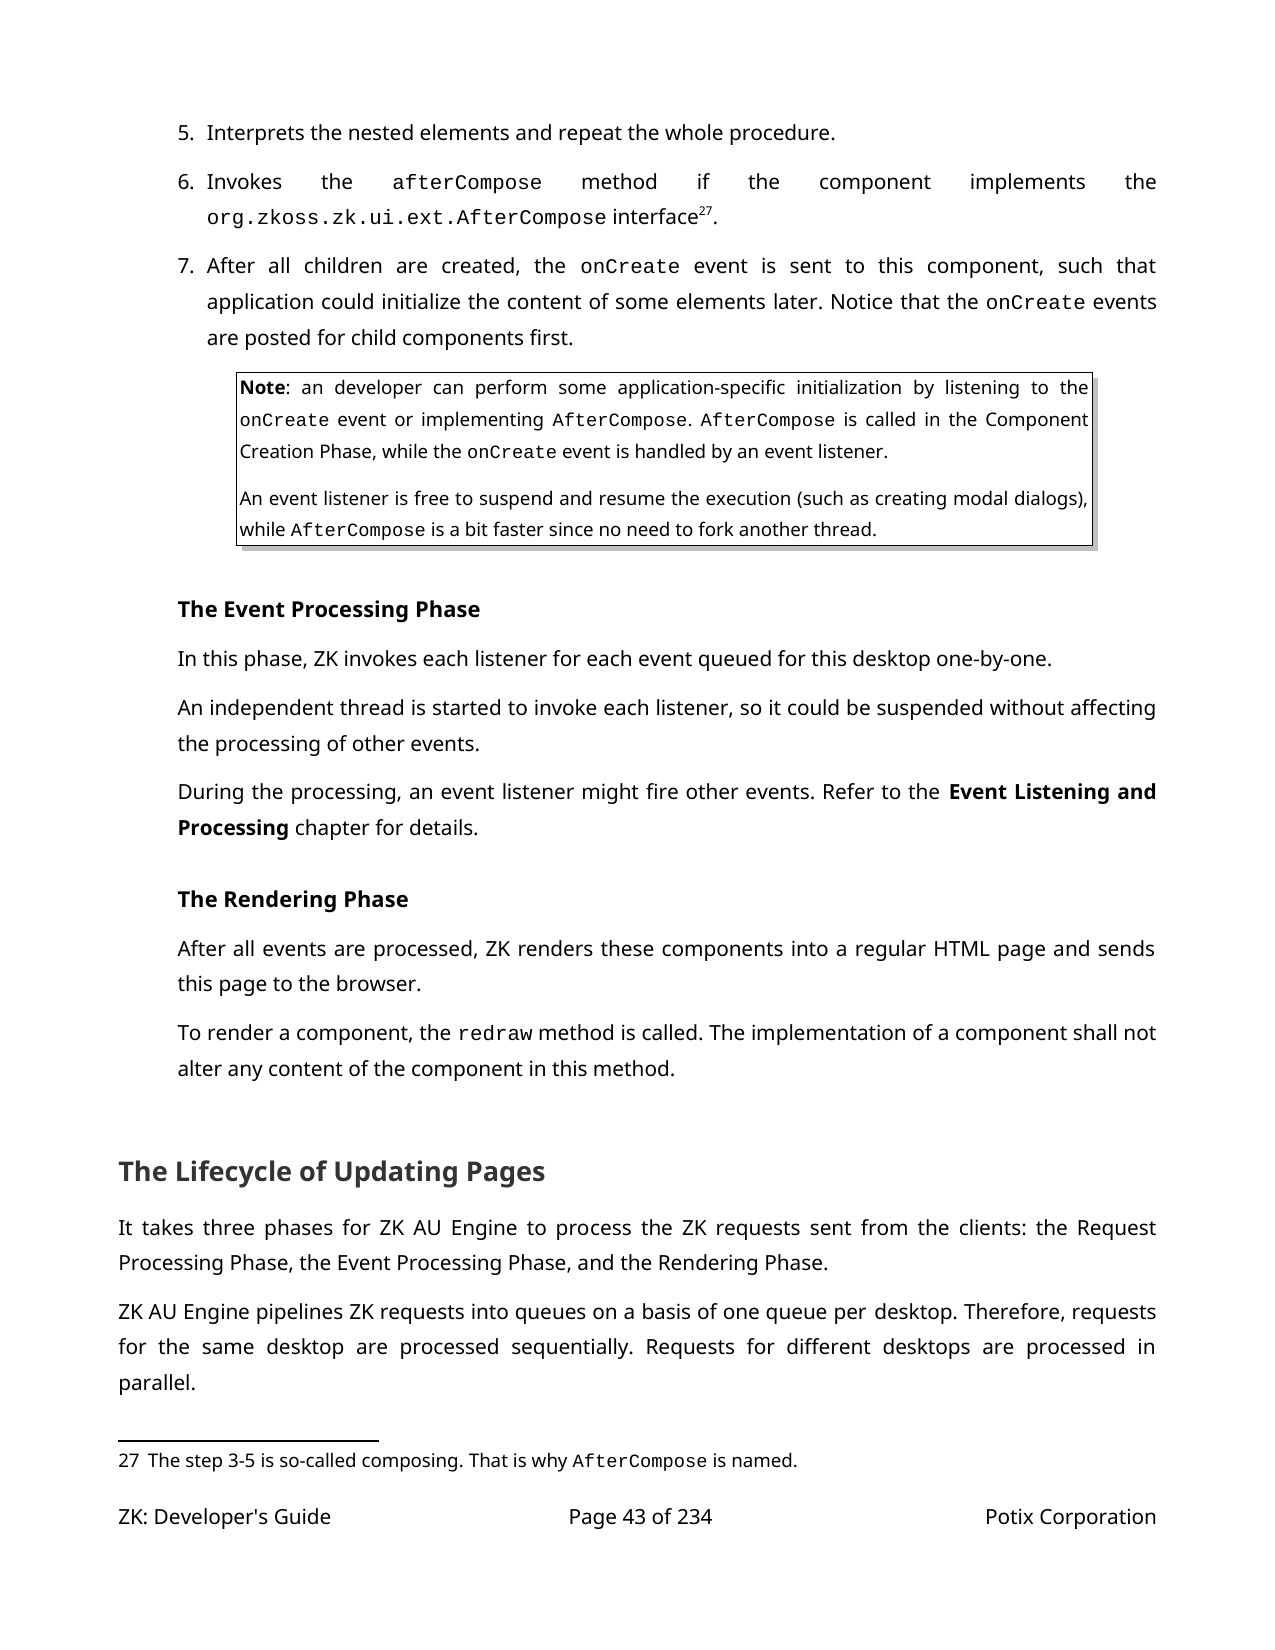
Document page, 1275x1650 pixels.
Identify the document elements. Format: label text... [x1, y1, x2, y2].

text ZK AU Engine pipelines ZK requests into queues on a basis of one queue per desktop. Therefore, requests for the same desktop are processed sequentially. Requests for different desktops are processed in parallel. [118, 1297, 1157, 1396]
text During the processing, an event listener might fire other events. Refer to the Event Listening and Processing chapter for details. [177, 777, 1157, 841]
subtitle The Rendering Phase [177, 883, 1157, 913]
list After all children are created, the onCreate event is sent to this component, such that application could initialize the content of some elements later. Notice that the onCreate events are posted for child components first. [177, 252, 1157, 351]
text To render a component, the redraw method is called. The implementation of a component shall not alter any content of the component in this method. [177, 1018, 1157, 1082]
list The step 3-5 is so-called composing. That is why AfterCompose is named. [118, 1447, 1157, 1473]
subtitle The Event Processing Phase [177, 594, 1157, 624]
text After all events are processed, ZK renders these components into a regular HTML page and sends this page to the browser. [177, 934, 1157, 997]
text In this phase, ZK invokes each listener for each event queued for this desktop one-by-one. [177, 644, 1157, 673]
text An event listener is free to suspend and resume the execution (such as creating modal dialogs), while AfterCompose is a bit faster since no need to fork another thread. [237, 482, 1092, 545]
text Note: an developer can perform some application-specific initialization by listening to the onCreate event or implementing AfterCompose. AfterCompose is called in the Component Creation Phase, while the onCreate event is handled by an event listener. [237, 373, 1092, 464]
text An independent thread is started to invoke each listener, so it could be suspended without affecting the processing of other events. [177, 693, 1157, 757]
list Invokes the afterCompose method if the component implements the org.zkoss.zk.ui.ext.AfterCompose interface. [177, 167, 1157, 231]
subtitle The Lifecycle of Updating Pages [118, 1153, 1157, 1189]
list Interprets the nested elements and repeat the whole procedure. [177, 118, 1157, 146]
text It takes three phases for ZK AU Engine to process the ZK requests sent from the clients: the Request Processing Phase, the Event Processing Phase, and the Rendering Phase. [118, 1213, 1157, 1277]
